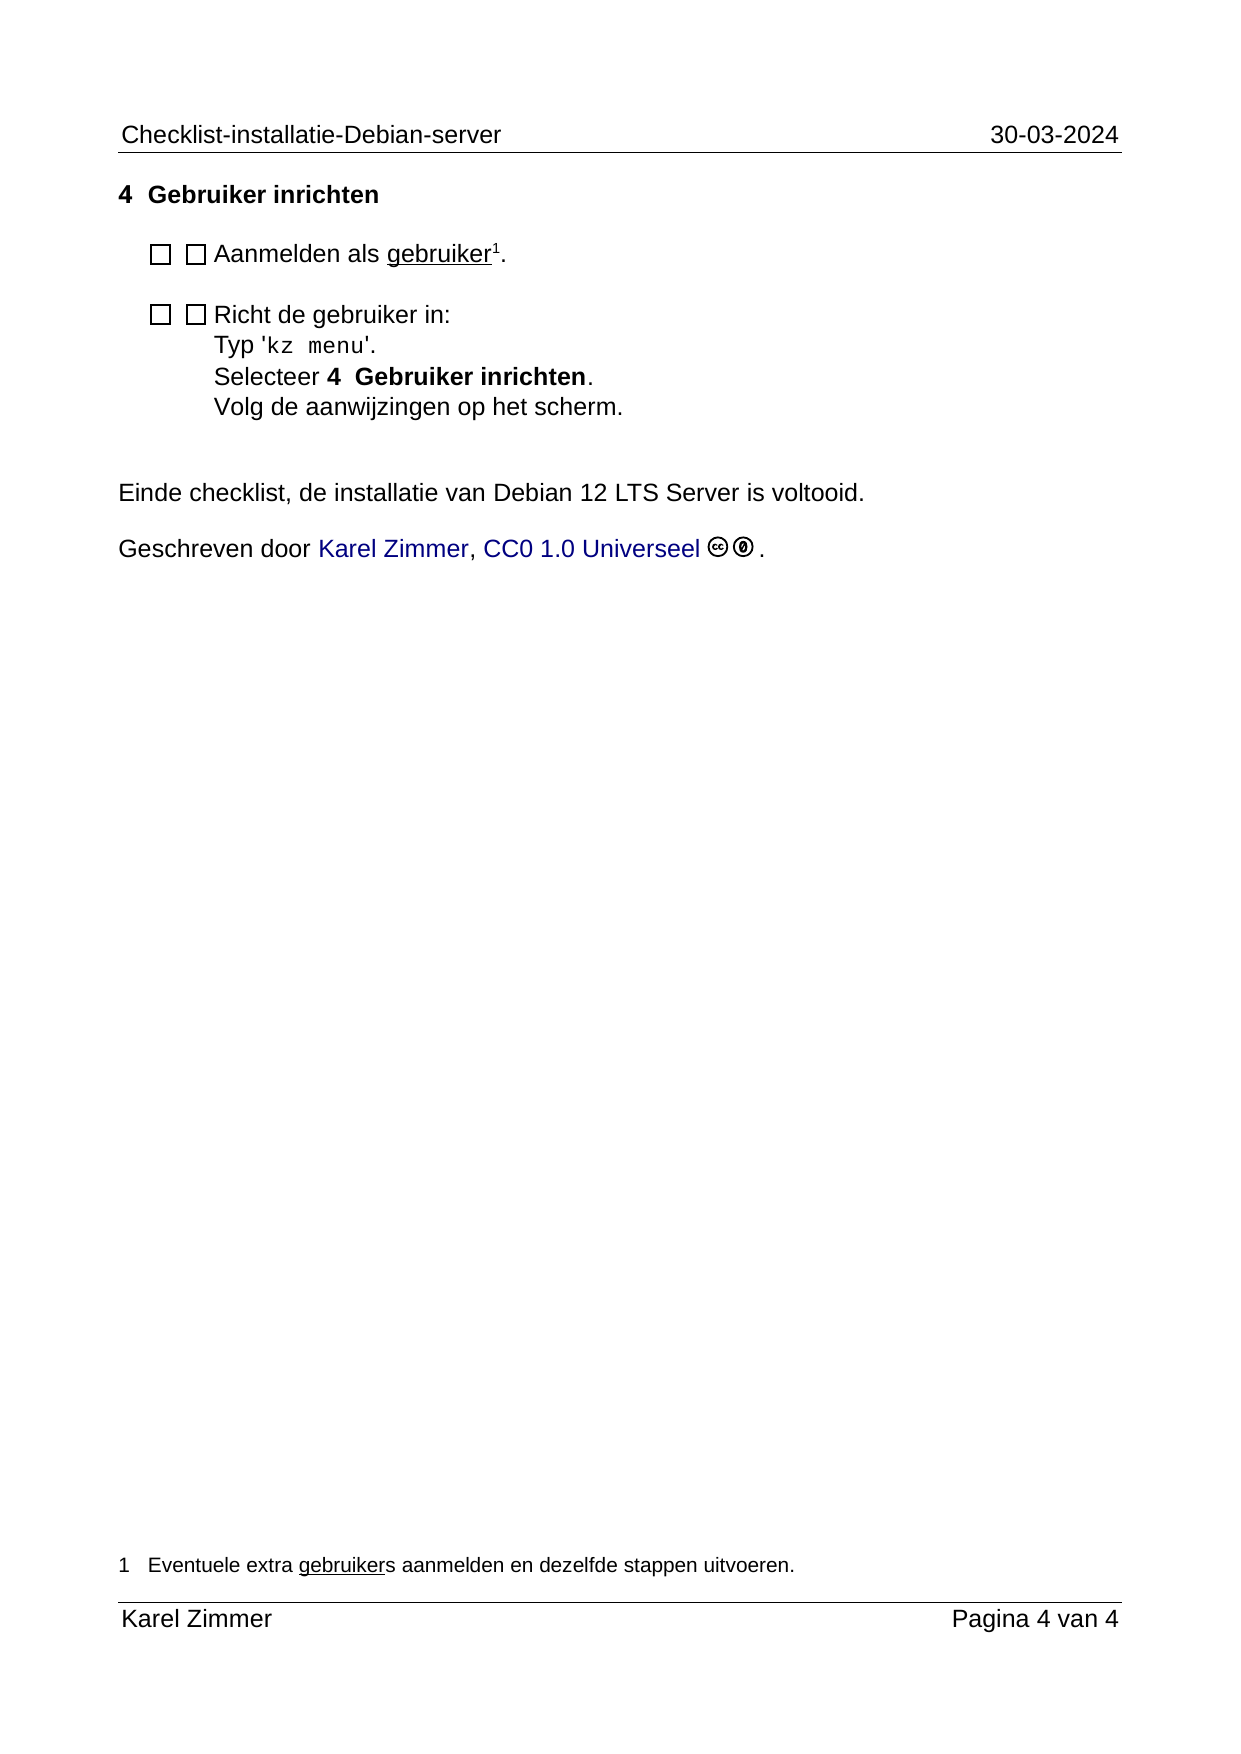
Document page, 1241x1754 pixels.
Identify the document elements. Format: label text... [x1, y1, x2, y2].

table_cell [142, 362, 177, 392]
table_cell [177, 300, 213, 330]
table_cell [142, 300, 177, 330]
table_cell Selecteer 4 Gebruiker inrichten. [213, 362, 1122, 392]
list Gebruiker inrichten [118, 177, 1122, 211]
table_cell [118, 300, 142, 330]
table_header [142, 239, 177, 269]
table_header [177, 239, 213, 269]
table_cell [177, 362, 213, 392]
table_cell [142, 392, 177, 422]
table_cell [177, 269, 213, 300]
table_cell [142, 269, 177, 300]
table_cell [177, 330, 213, 362]
text Einde checklist, de installatie van Debian 12 LTS Server is voltooid. [118, 478, 1122, 507]
table_cell Richt de gebruiker in: [213, 300, 1122, 330]
table_cell [118, 330, 142, 362]
table_header [118, 239, 142, 269]
text Geschreven door Karel Zimmer, CC0 1.0 Universeel . [118, 534, 1122, 563]
table_cell Typ 'kz menu'. [213, 330, 1122, 362]
table_cell [118, 392, 142, 422]
table_cell Volg de aanwijzingen op het scherm. [213, 392, 1122, 422]
table_cell [118, 362, 142, 392]
table_cell [118, 269, 142, 300]
table_header Aanmelden als gebruiker. [213, 239, 1122, 269]
table_cell [213, 269, 1122, 300]
table_cell [142, 330, 177, 362]
table_cell [177, 392, 213, 422]
